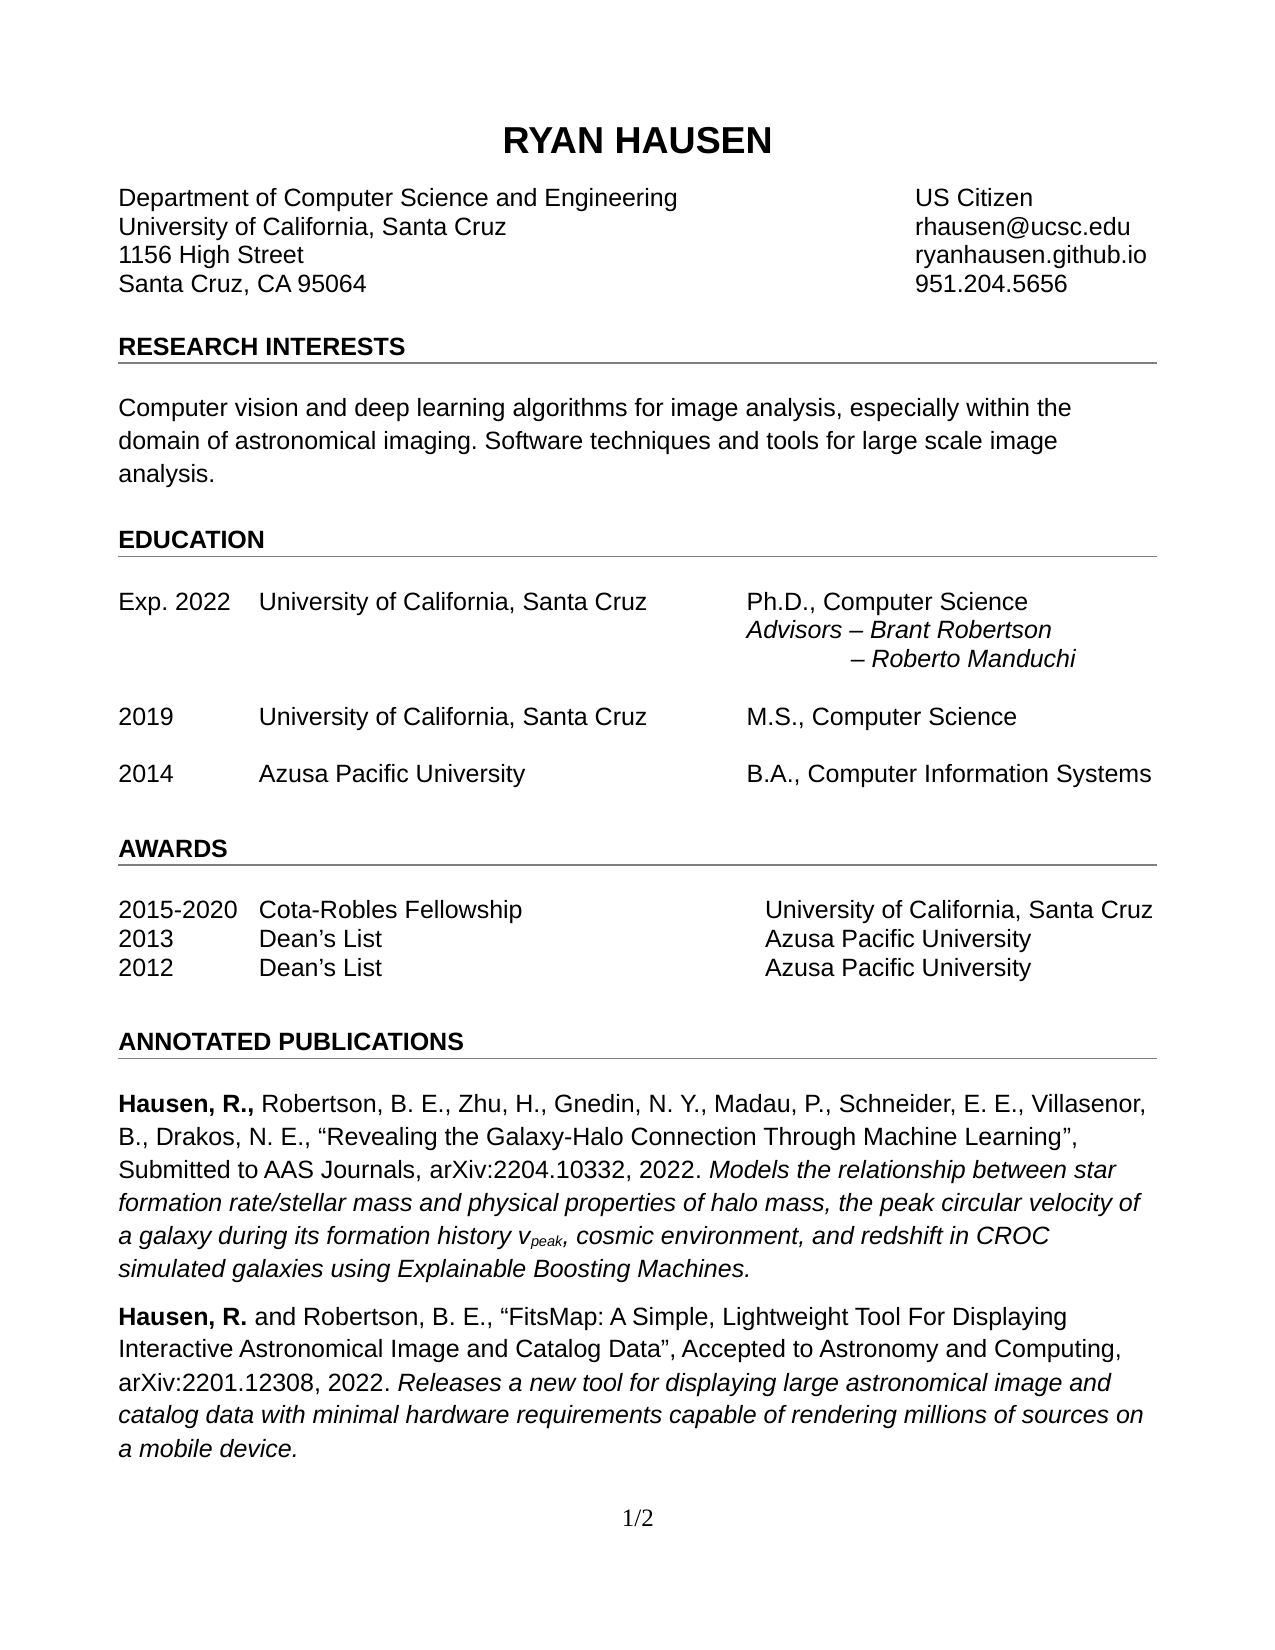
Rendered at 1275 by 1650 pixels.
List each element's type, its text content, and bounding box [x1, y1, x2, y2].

table_header US Citizen rhausen@ucsc.edu ryanhausen.github.io 951.204.5656 [915, 183, 1157, 298]
text RESEARCH INTERESTS [118, 332, 1157, 362]
text Hausen, R. and Robertson, B. E., “FitsMap: A Simple, Lightweight Tool For Displaying Interactive Astronomical Image and Catalog Data”, Accepted to Astronomy and Computing, arXiv:2201.12308, 2022. Releases a new tool for displaying large astronomical image and catalog data with minimal hardware requirements capable of rendering millions of sources on a mobile device. [118, 1301, 1157, 1462]
text RYAN HAUSEN [118, 118, 1157, 161]
table_cell Azusa Pacific University [765, 953, 1157, 981]
table_cell University of California, Santa Cruz [259, 702, 746, 730]
text Hausen, R., Robertson, B. E., Zhu, H., Gnedin, N. Y., Madau, P., Schneider, E. E., Villasenor, B., Drakos, N. E., “Revealing the Galaxy-Halo Connection Through Machine Learning”, Submitted to AAS Journals, arXiv:2204.10332, 2022. Models the relationship between star formation rate/stellar mass and physical properties of halo mass, the peak circular velocity of a galaxy during its formation history vpeak, cosmic environment, and redshift in CROC simulated galaxies using Explainable Boosting Machines. [118, 1089, 1157, 1283]
table_cell 2013 [118, 924, 259, 953]
table_cell [746, 730, 1157, 759]
table_header University of California, Santa Cruz [259, 587, 746, 673]
table_cell [746, 673, 1157, 702]
text AWARDS [118, 834, 1157, 864]
table_header Cota-Robles Fellowship [259, 895, 765, 924]
table_cell Dean’s List [259, 924, 765, 953]
table_header Exp. 2022 [118, 587, 259, 673]
table_cell Azusa Pacific University [259, 759, 746, 788]
table_header University of California, Santa Cruz [765, 895, 1157, 924]
table_cell [259, 673, 746, 702]
table_cell 2019 [118, 702, 259, 730]
table_cell [259, 730, 746, 759]
text EDUCATION [118, 525, 1157, 556]
table_cell 2012 [118, 953, 259, 981]
table_cell [118, 673, 259, 702]
table_header Ph.D., Computer Science Advisors – Brant Robertson – Roberto Manduchi [746, 587, 1157, 673]
table_header 2015-2020 [118, 895, 259, 924]
table_cell Dean’s List [259, 953, 765, 981]
table_cell 2014 [118, 759, 259, 788]
table_cell B.A., Computer Information Systems [746, 759, 1157, 788]
text Computer vision and deep learning algorithms for image analysis, especially within the domain of astronomical imaging. Software techniques and tools for large scale image analysis. [118, 393, 1157, 488]
table_cell M.S., Computer Science [746, 702, 1157, 730]
text ANNOTATED PUBLICATIONS [118, 1027, 1157, 1058]
table_header Department of Computer Science and Engineering University of California, Santa Cruz 1156 High Street Santa Cruz, CA 95064 [118, 183, 915, 298]
table_cell Azusa Pacific University [765, 924, 1157, 953]
table_cell [118, 730, 259, 759]
